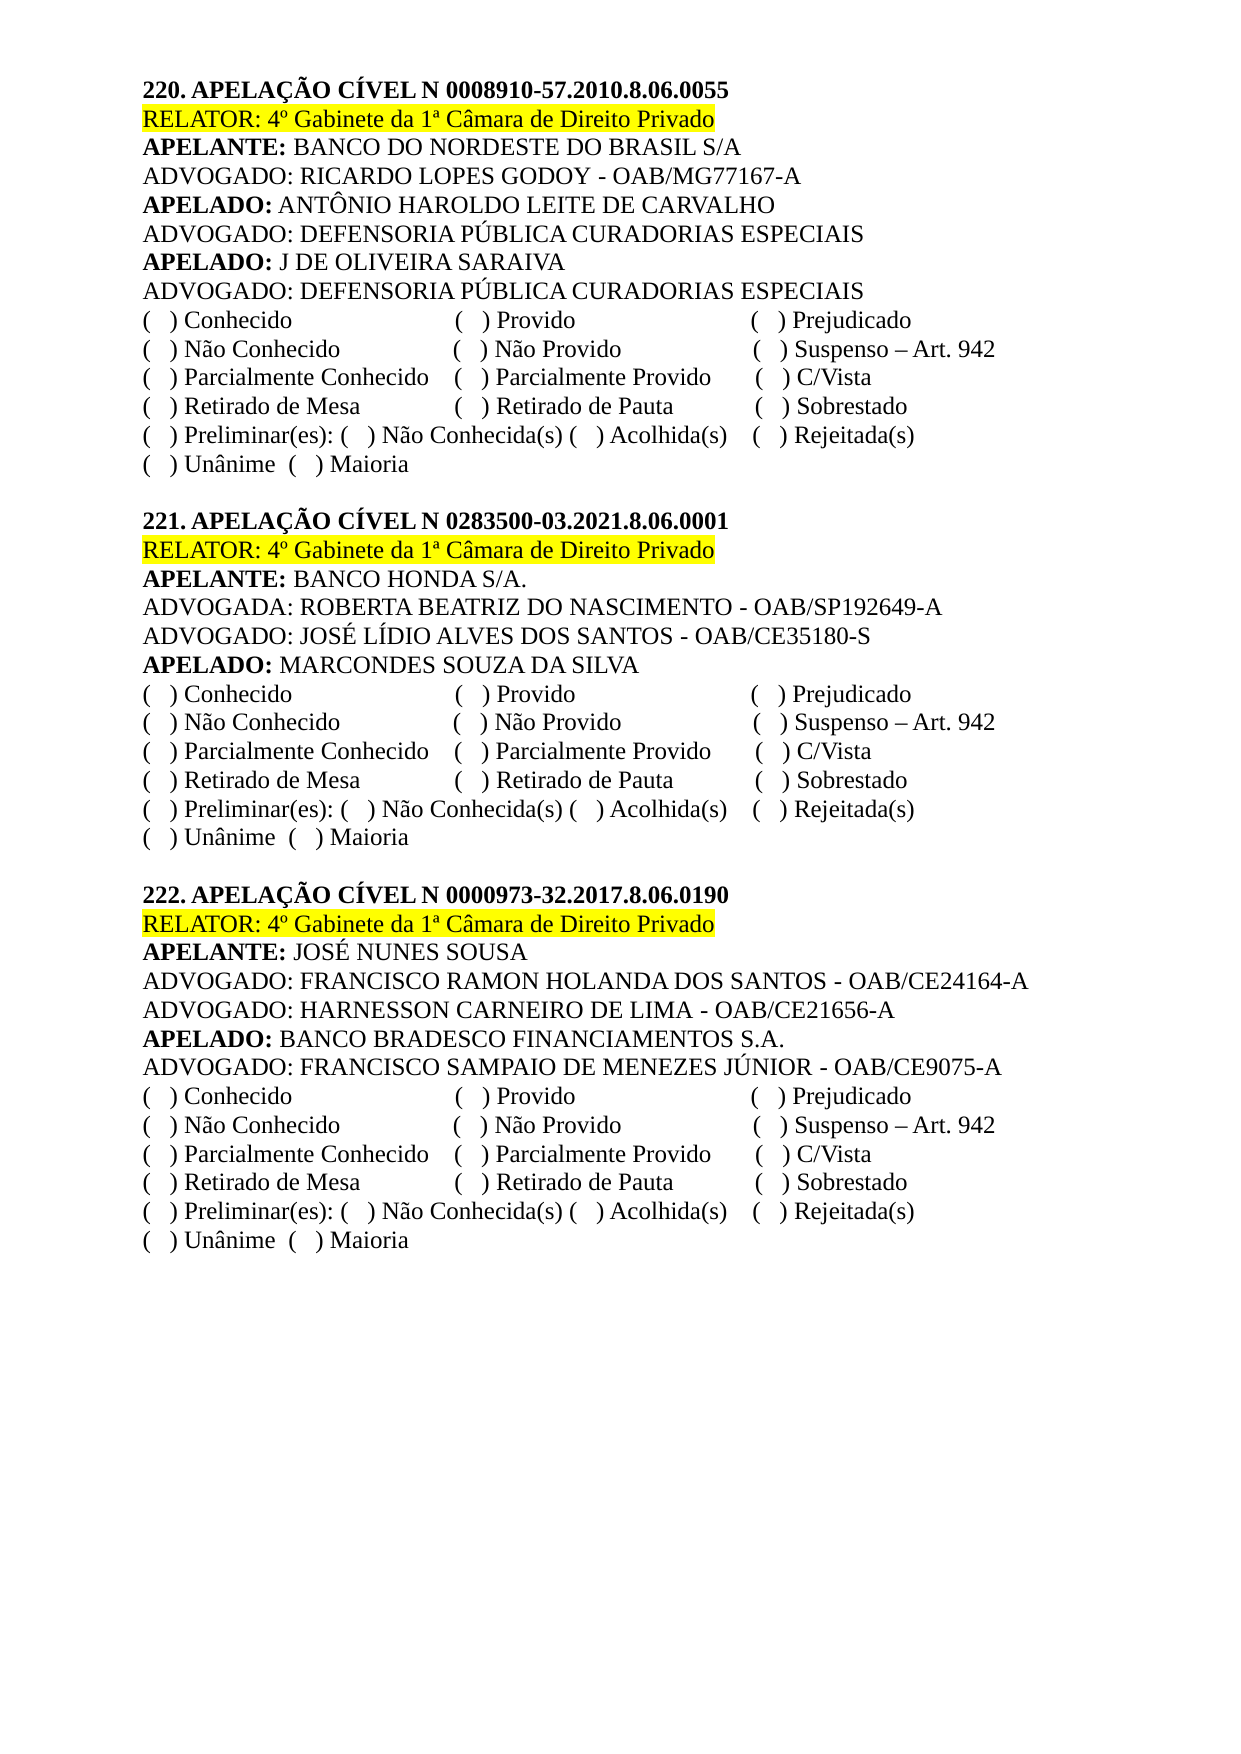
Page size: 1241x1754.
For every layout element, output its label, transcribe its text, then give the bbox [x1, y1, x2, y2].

text ( ) Parcialmente Conhecido ( ) Parcialmente Provido ( ) C/Vista [142, 362, 1141, 391]
text ( ) Unânime ( ) Maioria 221. APELAÇÃO CÍVEL N 0283500-03.2021.8.06.0001 RELATOR: 4º Gabinete da 1ª Câmara de Direito Privado APELANTE: BANCO HONDA S/A. ADVOGADA: ROBERTA BEATRIZ DO NASCIMENTO - OAB/SP192649-A ADVOGADO: JOSÉ LÍDIO ALVES DOS SANTOS - OAB/CE35180-S APELADO: MARCONDES SOUZA DA SILVA ( ) Conhecido ( ) Provido ( ) Prejudicado [142, 449, 1141, 707]
text ( ) Preliminar(es): ( ) Não Conhecida(s) ( ) Acolhida(s) ( ) Rejeitada(s) [142, 1196, 1141, 1225]
text ( ) Preliminar(es): ( ) Não Conhecida(s) ( ) Acolhida(s) ( ) Rejeitada(s) [142, 794, 1141, 822]
text ( ) Não Conhecido ( ) Não Provido ( ) Suspenso – Art. 942 [142, 334, 1141, 362]
text ( ) Preliminar(es): ( ) Não Conhecida(s) ( ) Acolhida(s) ( ) Rejeitada(s) [142, 420, 1141, 449]
text ( ) Parcialmente Conhecido ( ) Parcialmente Provido ( ) C/Vista [142, 1139, 1141, 1167]
text ( ) Retirado de Mesa ( ) Retirado de Pauta ( ) Sobrestado [142, 1167, 1141, 1196]
text ( ) Retirado de Mesa ( ) Retirado de Pauta ( ) Sobrestado [142, 765, 1141, 794]
text ( ) Retirado de Mesa ( ) Retirado de Pauta ( ) Sobrestado [142, 391, 1141, 420]
text ( ) Parcialmente Conhecido ( ) Parcialmente Provido ( ) C/Vista [142, 736, 1141, 765]
text ADVOGADO: DEFENSORIA PÚBLICA CURADORIAS ESPECIAIS ( ) Conhecido ( ) Provido ( ) Prejudicado [142, 276, 1141, 334]
text 220. APELAÇÃO CÍVEL N 0008910-57.2010.8.06.0055 RELATOR: 4º Gabinete da 1ª Câmara de Direito Privado APELANTE: BANCO DO NORDESTE DO BRASIL S/A ADVOGADO: RICARDO LOPES GODOY - OAB/MG77167-A APELADO: ANTÔNIO HAROLDO LEITE DE CARVALHO [142, 75, 1141, 219]
text ( ) Não Conhecido ( ) Não Provido ( ) Suspenso – Art. 942 [142, 1110, 1141, 1139]
text ( ) Unânime ( ) Maioria 222. APELAÇÃO CÍVEL N 0000973-32.2017.8.06.0190 RELATOR: 4º Gabinete da 1ª Câmara de Direito Privado APELANTE: JOSÉ NUNES SOUSA ADVOGADO: FRANCISCO RAMON HOLANDA DOS SANTOS - OAB/CE24164-A ADVOGADO: HARNESSON CARNEIRO DE LIMA - OAB/CE21656-A APELADO: BANCO BRADESCO FINANCIAMENTOS S.A. ADVOGADO: FRANCISCO SAMPAIO DE MENEZES JÚNIOR - OAB/CE9075-A ( ) Conhecido ( ) Provido ( ) Prejudicado [142, 822, 1141, 1110]
text ADVOGADO: DEFENSORIA PÚBLICA CURADORIAS ESPECIAIS APELADO: J DE OLIVEIRA SARAIVA [142, 219, 1141, 276]
text ( ) Unânime ( ) Maioria [142, 1225, 1141, 1311]
text ( ) Não Conhecido ( ) Não Provido ( ) Suspenso – Art. 942 [142, 707, 1141, 736]
